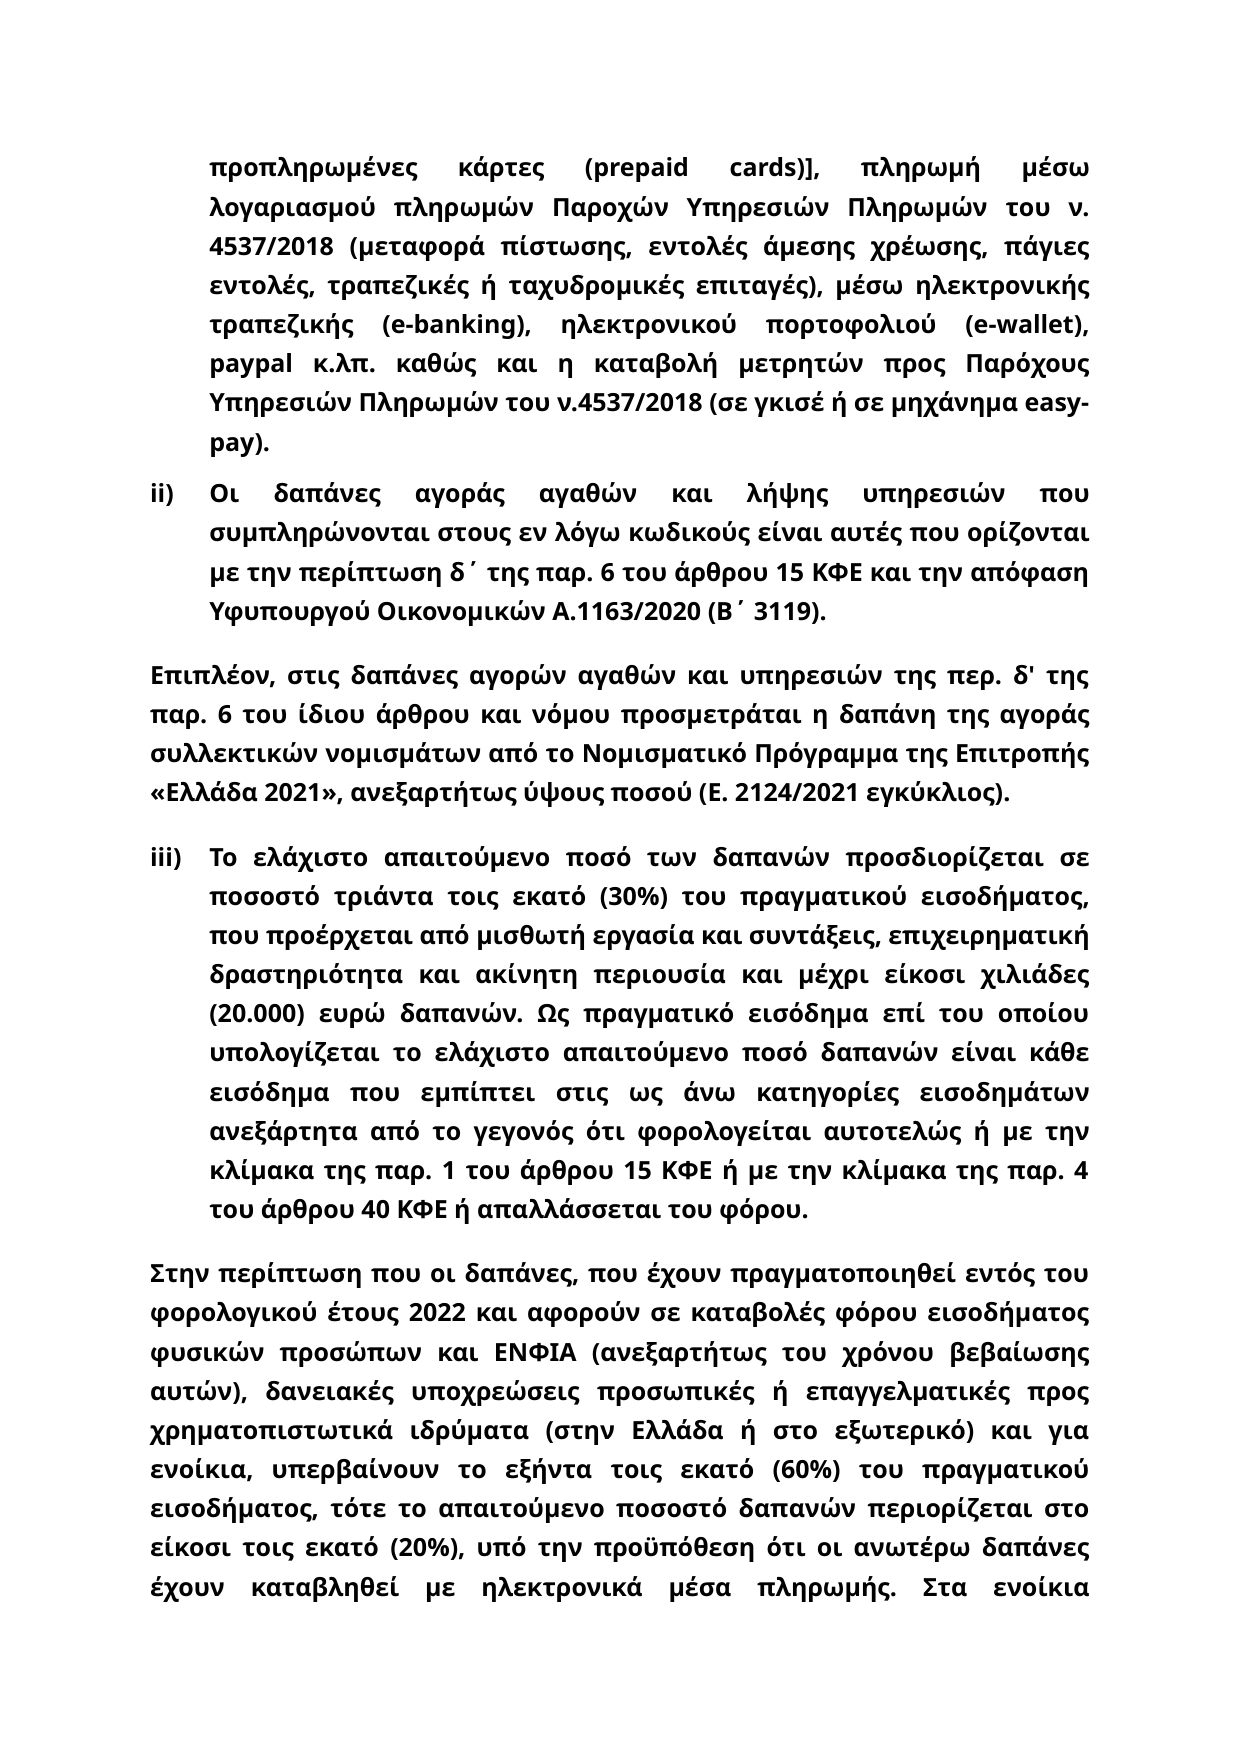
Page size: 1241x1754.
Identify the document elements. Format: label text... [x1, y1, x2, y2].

list ii) Οι δαπάνες αγοράς αγαθών και λήψης υπηρεσιών που συμπληρώνονται στους εν λόγω κωδικούς είναι αυτές που ορίζονται με την περίπτωση δ΄ της παρ. 6 του άρθρου 15 ΚΦΕ και την απόφαση Υφυπουργού Οικονομικών Α.1163/2020 (Β΄ 3119). [150, 476, 1090, 627]
text Επιπλέον, στις δαπάνες αγορών αγαθών και υπηρεσιών της περ. δ' της παρ. 6 του ίδιου άρθρου και νόμου προσμετράται η δαπάνη της αγοράς συλλεκτικών νομισμάτων από το Νομισματικό Πρόγραμμα της Επιτροπής «Ελλάδα 2021», ανεξαρτήτως ύψους ποσού (Ε. 2124/2021 εγκύκλιος). [150, 657, 1090, 809]
list iii) Το ελάχιστο απαιτούμενο ποσό των δαπανών προσδιορίζεται σε ποσοστό τριάντα τοις εκατό (30%) του πραγματικού εισοδήματος, που προέρχεται από μισθωτή εργασία και συντάξεις, επιχειρηματική δραστηριότητα και ακίνητη περιουσία και μέχρι είκοσι χιλιάδες (20.000) ευρώ δαπανών. Ως πραγματικό εισόδημα επί του οποίου υπολογίζεται το ελάχιστο απαιτούμενο ποσό δαπανών είναι κάθε εισόδημα που εμπίπτει στις ως άνω κατηγορίες εισοδημάτων ανεξάρτητα από το γεγονός ότι φορολογείται αυτοτελώς ή με την κλίμακα της παρ. 1 του άρθρου 15 ΚΦΕ ή με την κλίμακα της παρ. 4 του άρθρου 40 ΚΦΕ ή απαλλάσσεται του φόρου. [150, 839, 1090, 1226]
list προπληρωμένες κάρτες (prepaid cards)], πληρωμή μέσω λογαριασμού πληρωμών Παροχών Υπηρεσιών Πληρωμών του ν. 4537/2018 (μεταφορά πίστωσης, εντολές άμεσης χρέωσης, πάγιες εντολές, τραπεζικές ή ταχυδρομικές επιταγές), μέσω ηλεκτρονικής τραπεζικής (e-banking), ηλεκτρονικού πορτοφολιού (e-wallet), paypal κ.λπ. καθώς και η καταβολή μετρητών προς Παρόχους Υπηρεσιών Πληρωμών του ν.4537/2018 (σε γκισέ ή σε μηχάνημα easy-pay). [150, 150, 1090, 458]
text Στην περίπτωση που οι δαπάνες, που έχουν πραγματοποιηθεί εντός του φορολογικού έτους 2022 και αφορούν σε καταβολές φόρου εισοδήματος φυσικών προσώπων και ΕΝΦΙΑ (ανεξαρτήτως του χρόνου βεβαίωσης αυτών), δανειακές υποχρεώσεις προσωπικές ή επαγγελματικές προς χρηματοπιστωτικά ιδρύματα (στην Ελλάδα ή στο εξωτερικό) και για ενοίκια, υπερβαίνουν το εξήντα τοις εκατό (60%) του πραγματικού εισοδήματος, τότε το απαιτούμενο ποσοστό δαπανών περιορίζεται στο είκοσι τοις εκατό (20%), υπό την προϋπόθεση ότι οι ανωτέρω δαπάνες έχουν καταβληθεί με ηλεκτρονικά μέσα πληρωμής. Στα ενοίκια [150, 1256, 1090, 1603]
